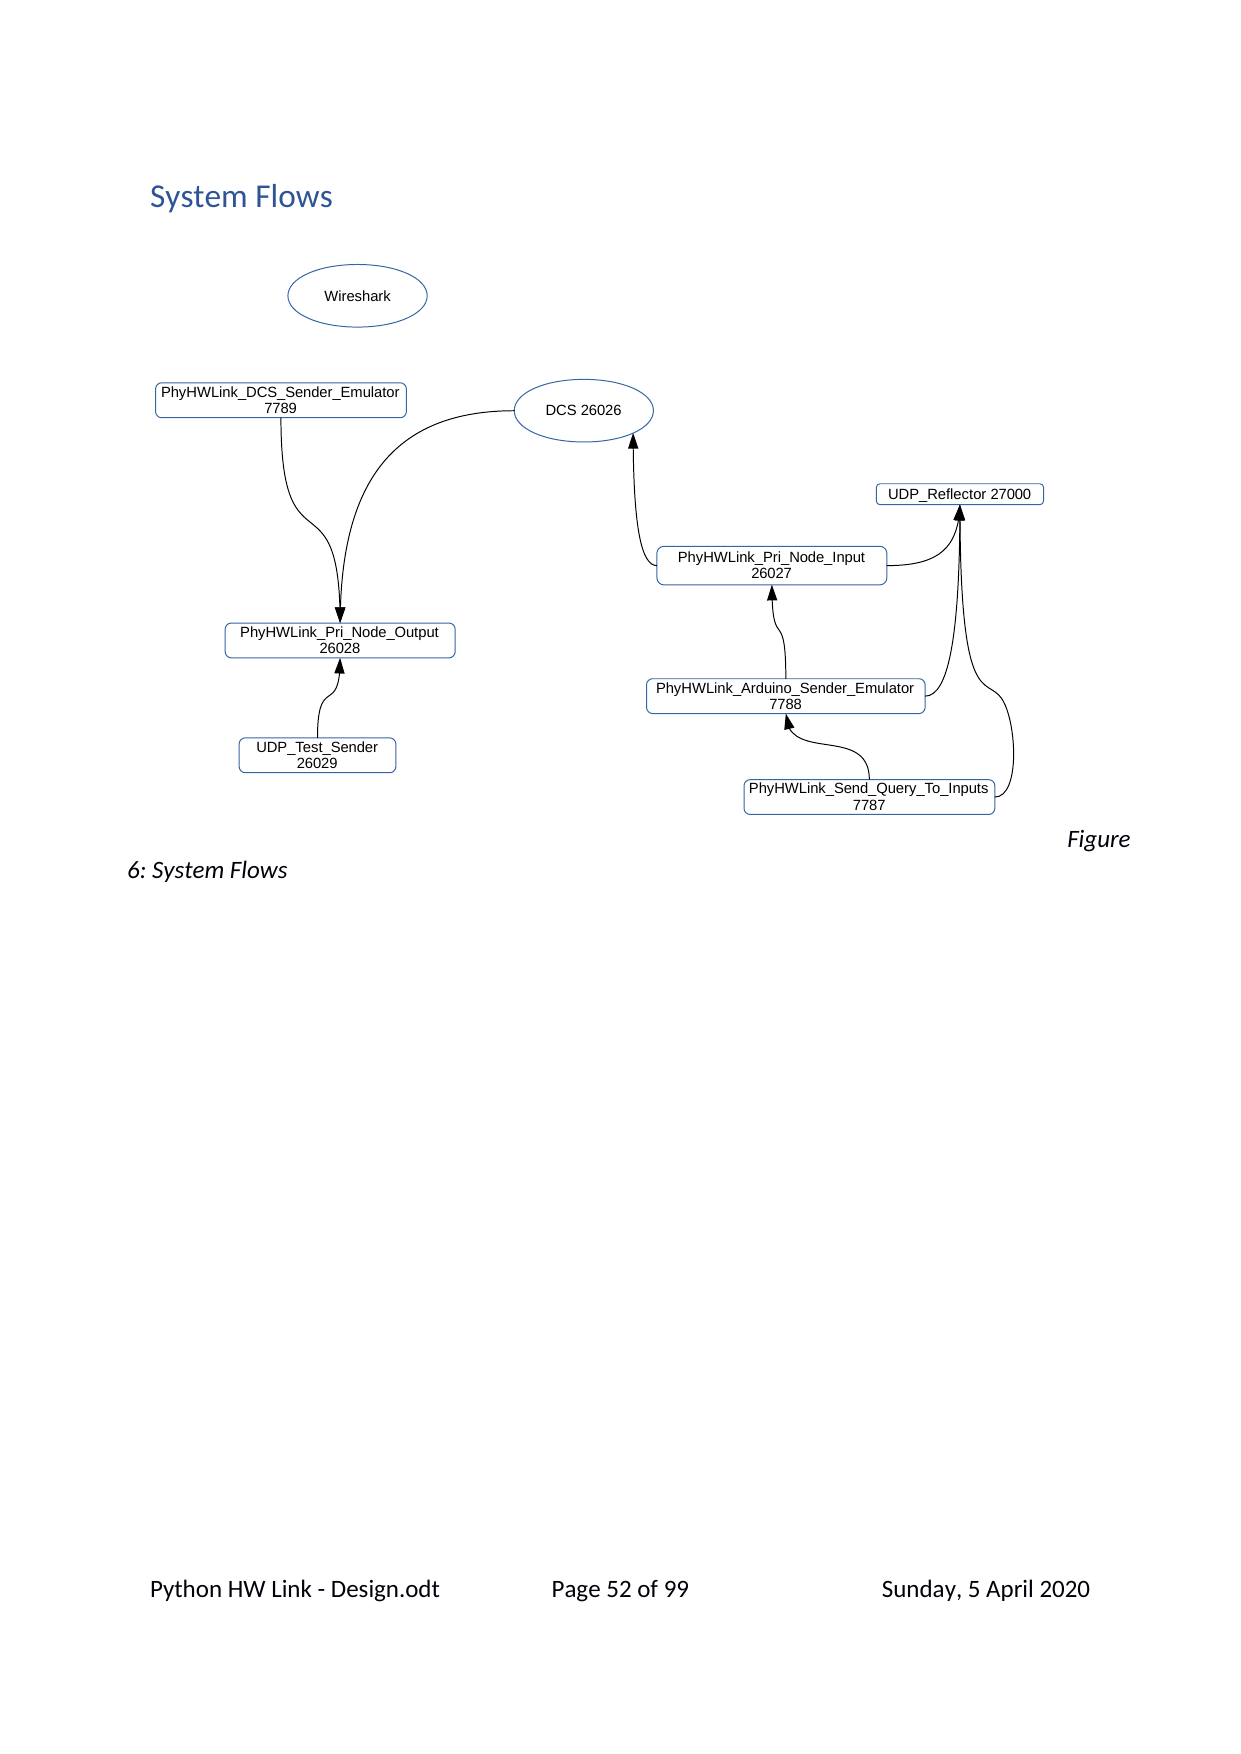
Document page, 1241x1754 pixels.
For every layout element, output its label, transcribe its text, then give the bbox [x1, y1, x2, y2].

subtitle System Flows [150, 175, 1090, 216]
text Figure 6: System Flows [127, 239, 1132, 884]
